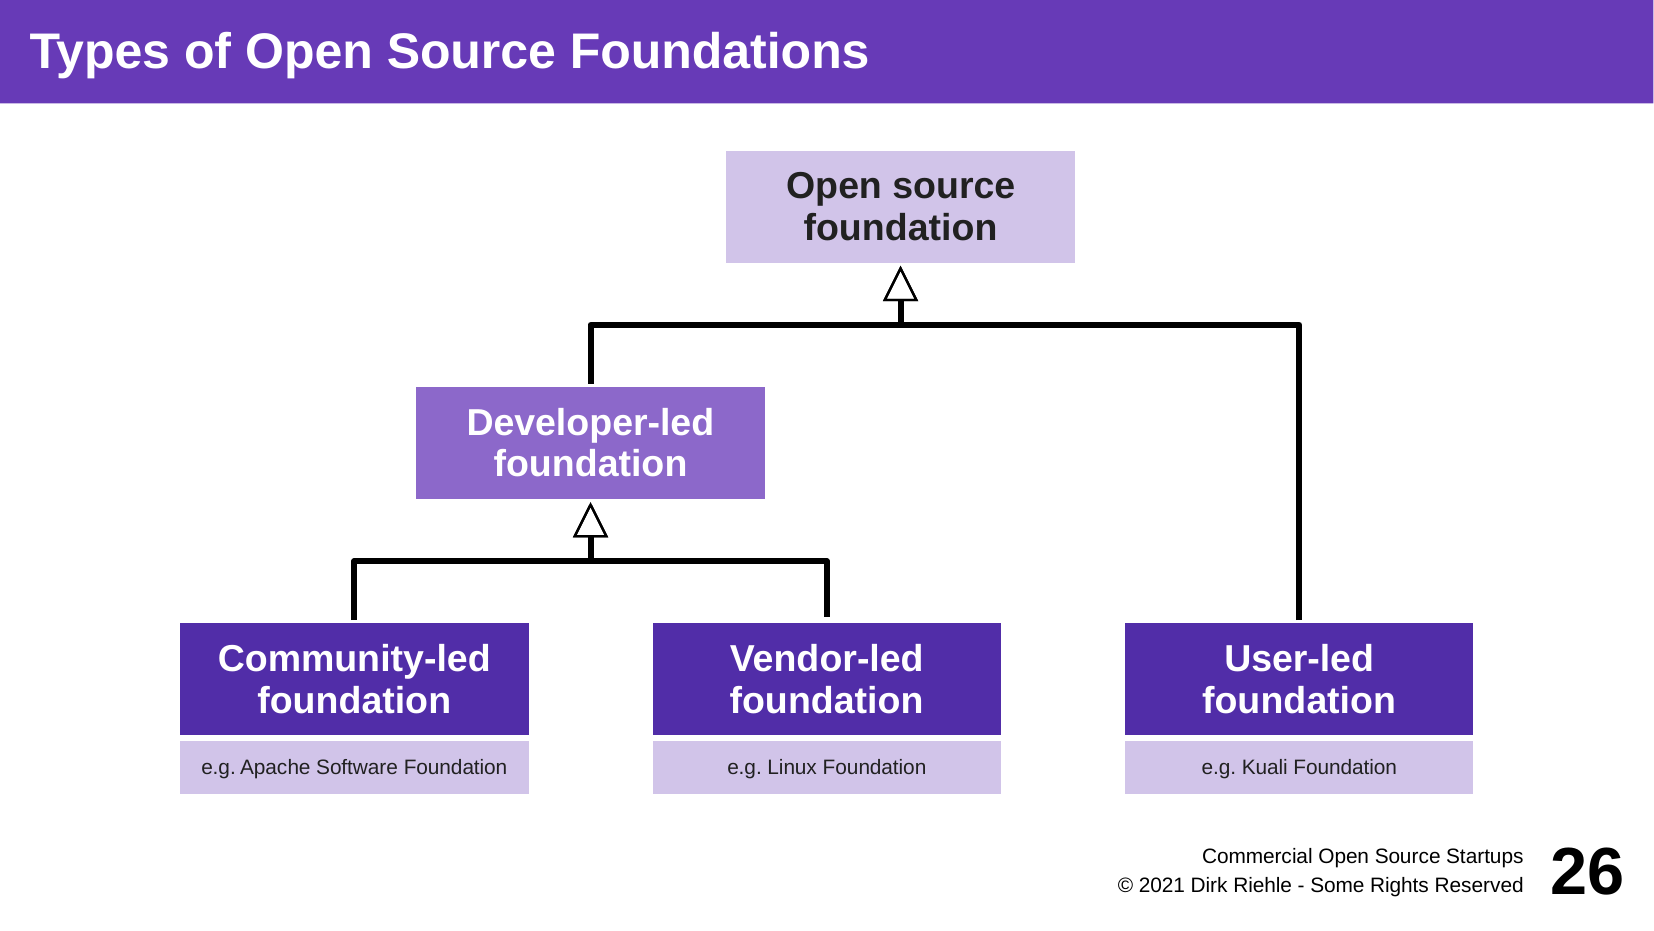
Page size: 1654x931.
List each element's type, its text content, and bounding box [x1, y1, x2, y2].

text_box e.g. Apache Software Foundation [177, 738, 532, 798]
text_box e.g. Linux Foundation [649, 738, 1004, 798]
text_box User-led foundation [1122, 620, 1477, 738]
text_box Open source foundation [723, 147, 1078, 266]
text_box Vendor-led foundation [649, 620, 1004, 738]
text_box e.g. Kuali Foundation [1122, 738, 1477, 798]
title Types of Open Source Foundations [0, 0, 1654, 104]
text_box Developer-led foundation [413, 383, 768, 502]
text_box Community-led foundation [177, 620, 532, 738]
